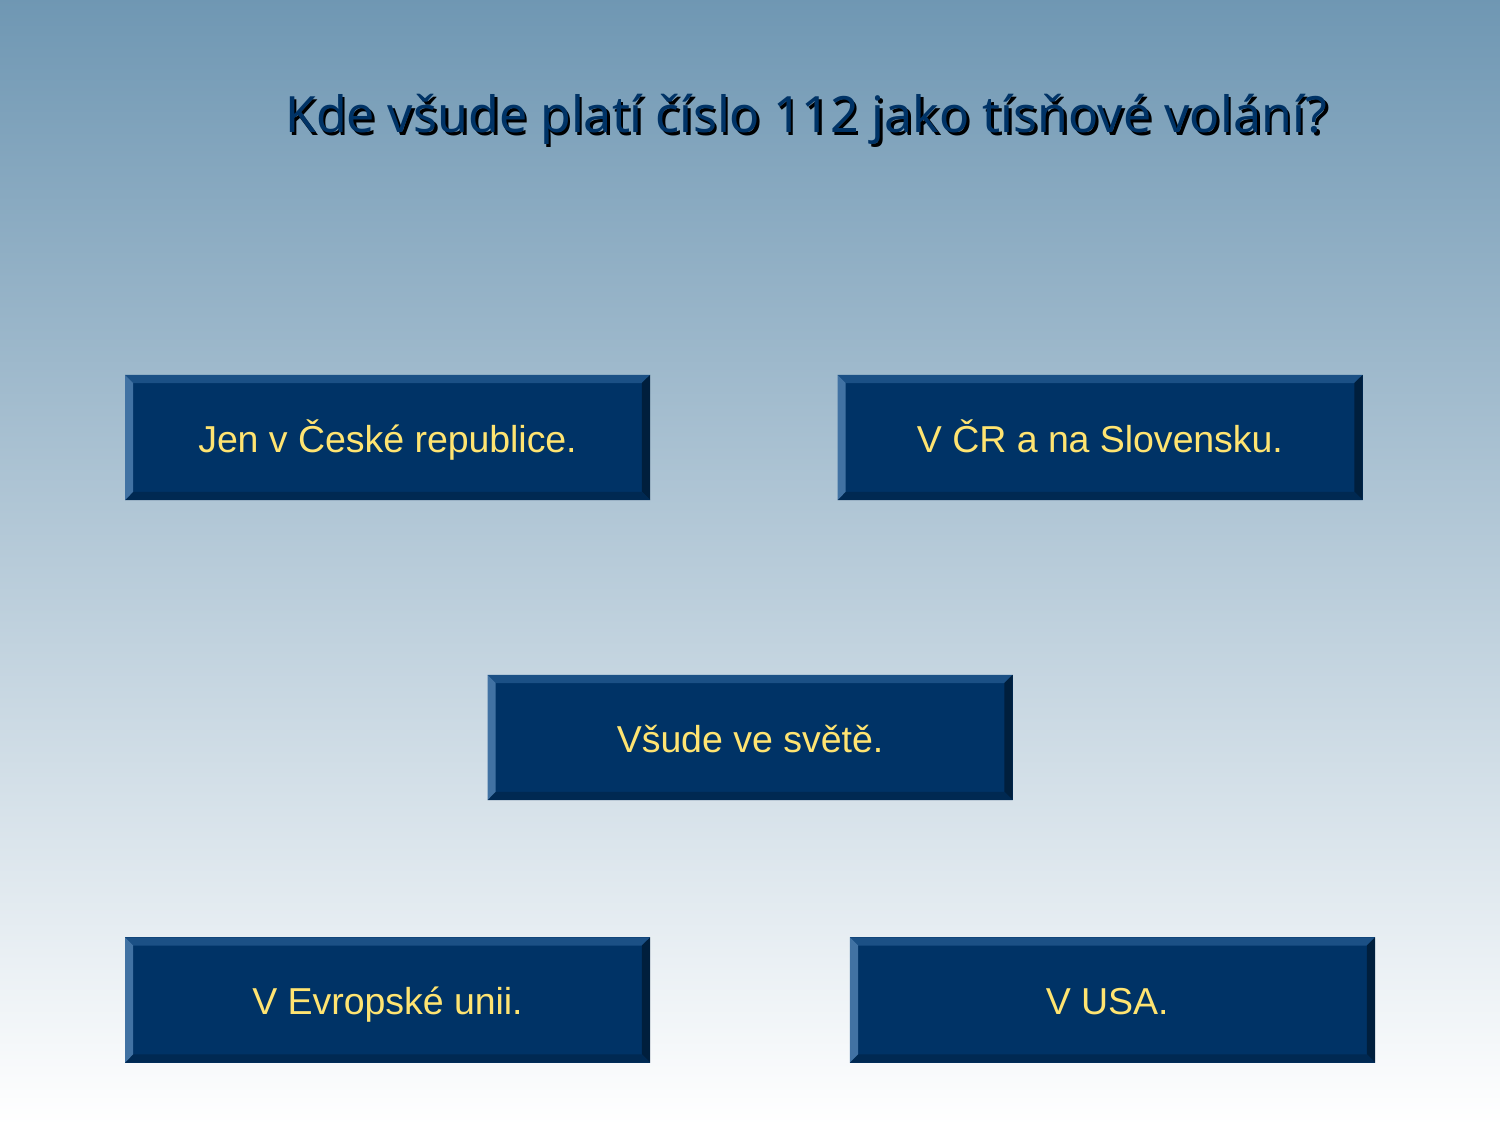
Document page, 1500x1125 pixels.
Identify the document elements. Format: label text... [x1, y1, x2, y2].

text_box Jen v České republice. [134, 384, 641, 491]
text_box V USA. [859, 946, 1366, 1054]
title Kde všude platí číslo 112 jako tísňové volání? [199, 24, 1413, 201]
text_box V Evropské unii. [134, 946, 641, 1054]
text_box V ČR a na Slovensku. [846, 384, 1354, 491]
text_box Všude ve světě. [496, 684, 1004, 791]
